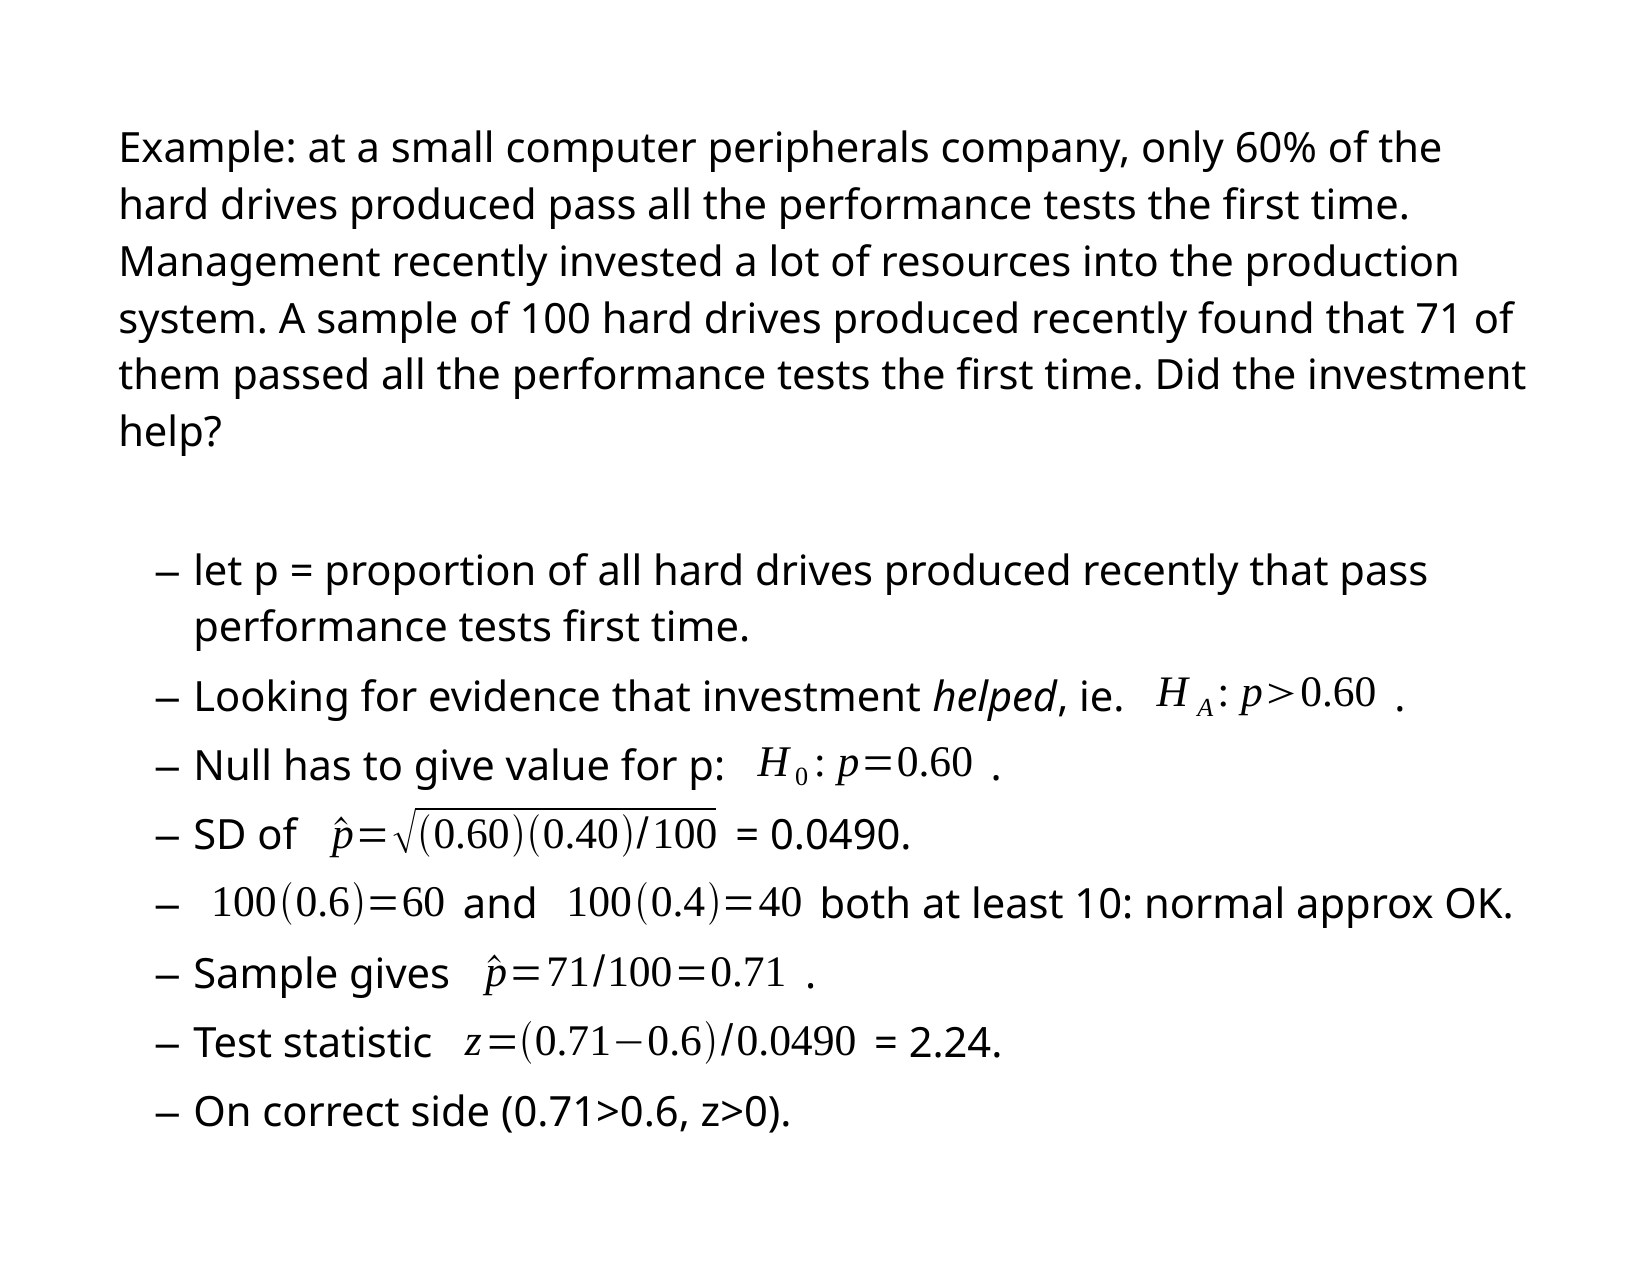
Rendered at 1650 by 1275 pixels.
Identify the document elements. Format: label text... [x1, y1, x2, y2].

list Sample gives . [156, 944, 1532, 1000]
list SD of = 0.0490. [156, 805, 1532, 862]
list On correct side (0.71>0.6, z>0). [156, 1082, 1532, 1139]
list let p = proportion of all hard drives produced recently that pass performance tests first time. [156, 541, 1532, 654]
list Null has to give value for p: . [156, 736, 1532, 793]
list Looking for evidence that investment helped, ie. . [156, 667, 1532, 723]
list and both at least 10: normal approx OK. [156, 874, 1532, 931]
text Example: at a small computer peripherals company, only 60% of the hard drives produced pass all the performance tests the first time. Management recently invested a lot of resources into the production system. A sample of 100 hard drives produced recently found that 71 of them passed all the performance tests the first time. Did the investment help? [118, 118, 1532, 459]
list Test statistic = 2.24. [156, 1013, 1532, 1070]
